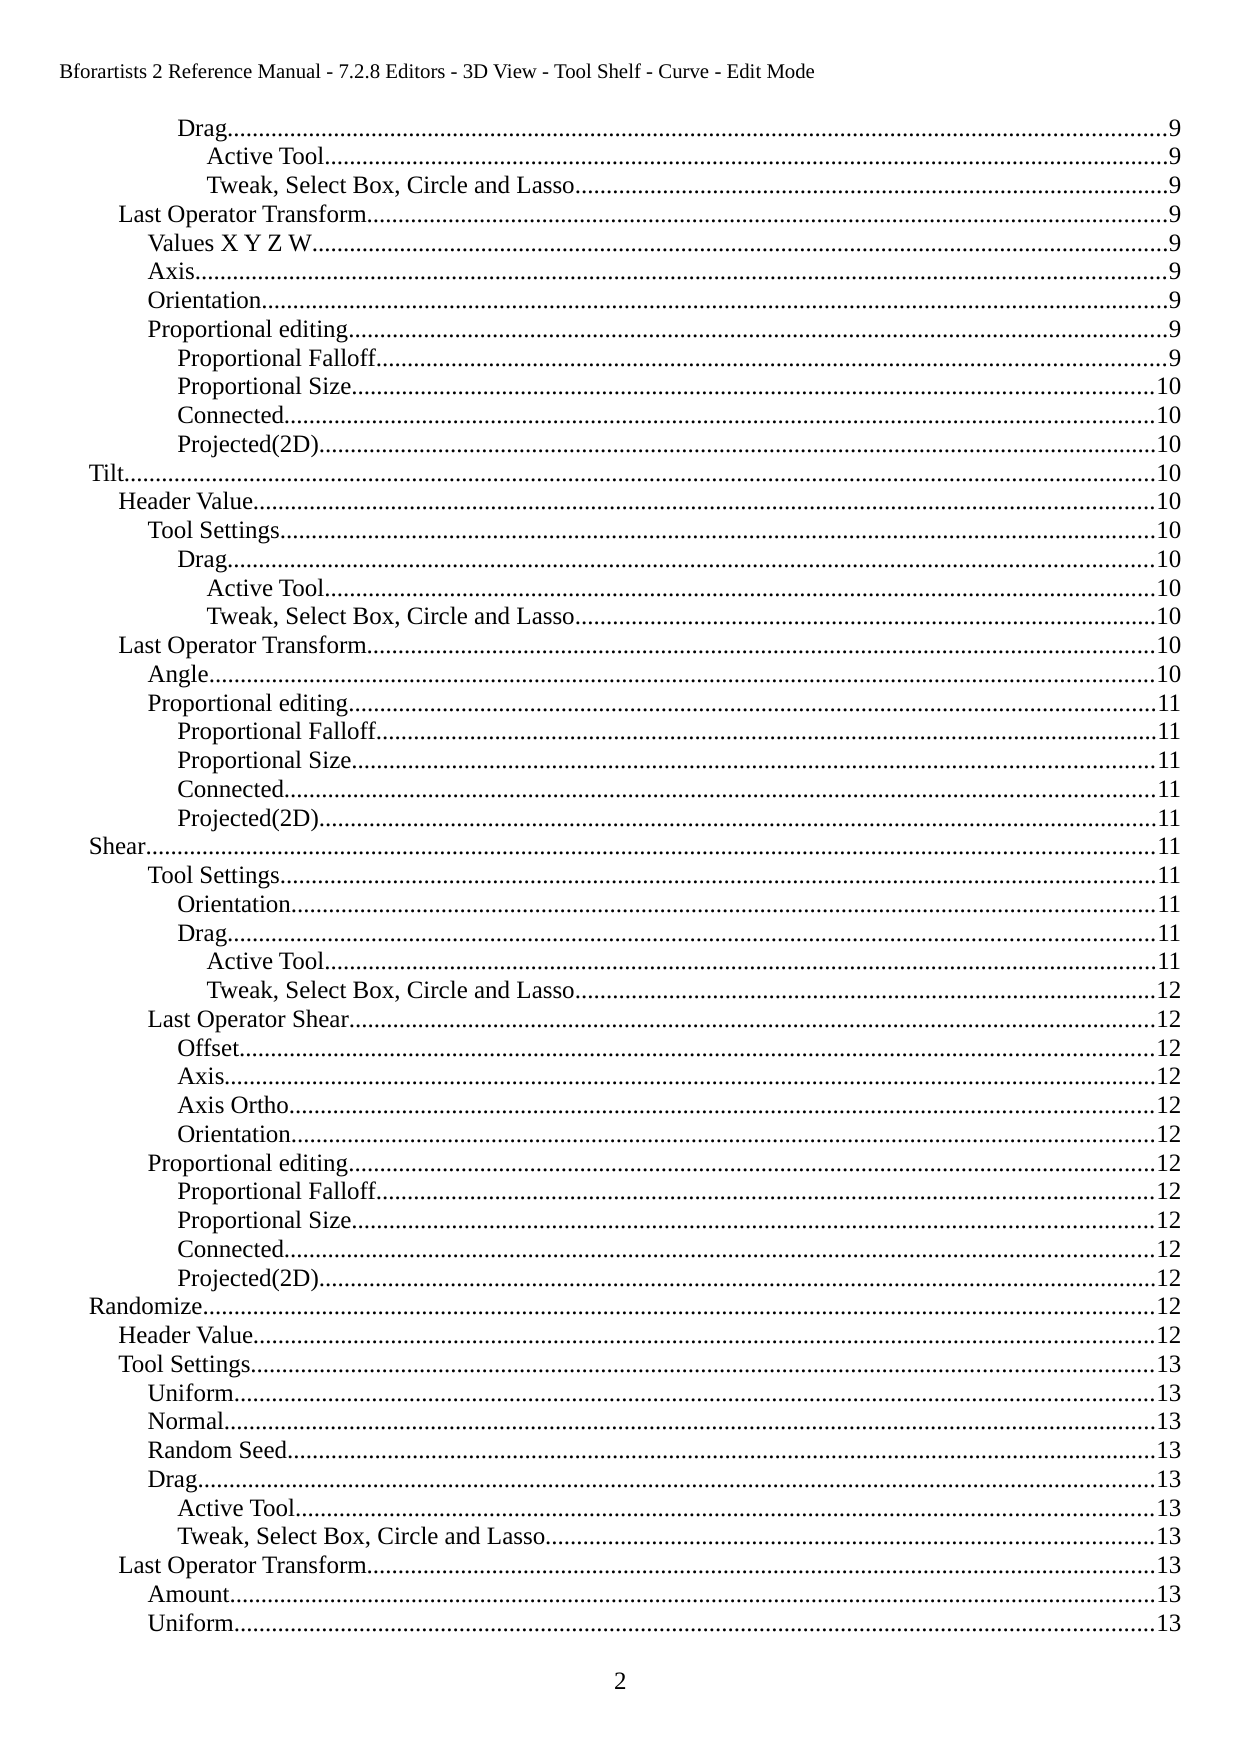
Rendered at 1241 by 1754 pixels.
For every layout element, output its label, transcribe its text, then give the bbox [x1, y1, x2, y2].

text Header Value 12 [118, 1320, 1181, 1349]
text Proportional Size 10 [177, 371, 1181, 400]
text Drag 11 [177, 918, 1181, 946]
text Proportional Falloff 11 [177, 716, 1181, 745]
text Drag 9 [177, 113, 1181, 141]
text Last Operator Transform 13 [118, 1550, 1181, 1579]
text Randomize 12 [88, 1291, 1181, 1320]
text Projected(2D) 12 [177, 1263, 1181, 1291]
text Connected 10 [177, 400, 1181, 429]
text Orientation 9 [147, 285, 1181, 314]
text Tweak, Select Box, Circle and Lasso 13 [177, 1521, 1181, 1550]
text Tool Settings 13 [118, 1349, 1181, 1378]
text Proportional Falloff 12 [177, 1176, 1181, 1205]
text Projected(2D) 10 [177, 429, 1181, 458]
text Random Seed 13 [147, 1435, 1181, 1464]
text Proportional Falloff 9 [177, 343, 1181, 371]
text Active Tool 13 [177, 1493, 1181, 1521]
text Drag 13 [147, 1464, 1181, 1493]
text Last Operator Shear 12 [147, 1004, 1181, 1033]
text Orientation 12 [177, 1119, 1181, 1148]
text Angle 10 [147, 659, 1181, 688]
text Last Operator Transform 10 [118, 630, 1181, 659]
text Tool Settings 11 [147, 860, 1181, 889]
text Proportional Size 11 [177, 745, 1181, 774]
text Projected(2D) 11 [177, 803, 1181, 831]
text Proportional editing 12 [147, 1148, 1181, 1176]
text Axis Ortho 12 [177, 1090, 1181, 1119]
text Tweak, Select Box, Circle and Lasso 9 [206, 170, 1181, 199]
text Proportional Size 12 [177, 1205, 1181, 1234]
text Orientation 11 [177, 889, 1181, 918]
text Tweak, Select Box, Circle and Lasso 12 [206, 975, 1181, 1004]
text Axis 9 [147, 256, 1181, 285]
text Active Tool 11 [206, 946, 1181, 975]
text Proportional editing 9 [147, 314, 1181, 343]
text Offset 12 [177, 1033, 1181, 1061]
text Header Value 10 [118, 486, 1181, 515]
text Last Operator Transform 9 [118, 199, 1181, 228]
text Shear 11 [88, 831, 1181, 860]
text Uniform 13 [147, 1378, 1181, 1406]
text Axis 12 [177, 1061, 1181, 1090]
text Values X Y Z W 9 [147, 228, 1181, 256]
text Drag 10 [177, 544, 1181, 573]
text Amount 13 [147, 1579, 1181, 1608]
text Proportional editing 11 [147, 688, 1181, 716]
text Normal 13 [147, 1406, 1181, 1435]
text Active Tool 10 [206, 573, 1181, 601]
text Tweak, Select Box, Circle and Lasso 10 [206, 601, 1181, 630]
text Uniform 13 [147, 1608, 1181, 1636]
text Tool Settings 10 [147, 515, 1181, 544]
text Tilt 10 [88, 458, 1181, 486]
text Connected 11 [177, 774, 1181, 803]
text Active Tool 9 [206, 141, 1181, 170]
text Connected 12 [177, 1234, 1181, 1263]
